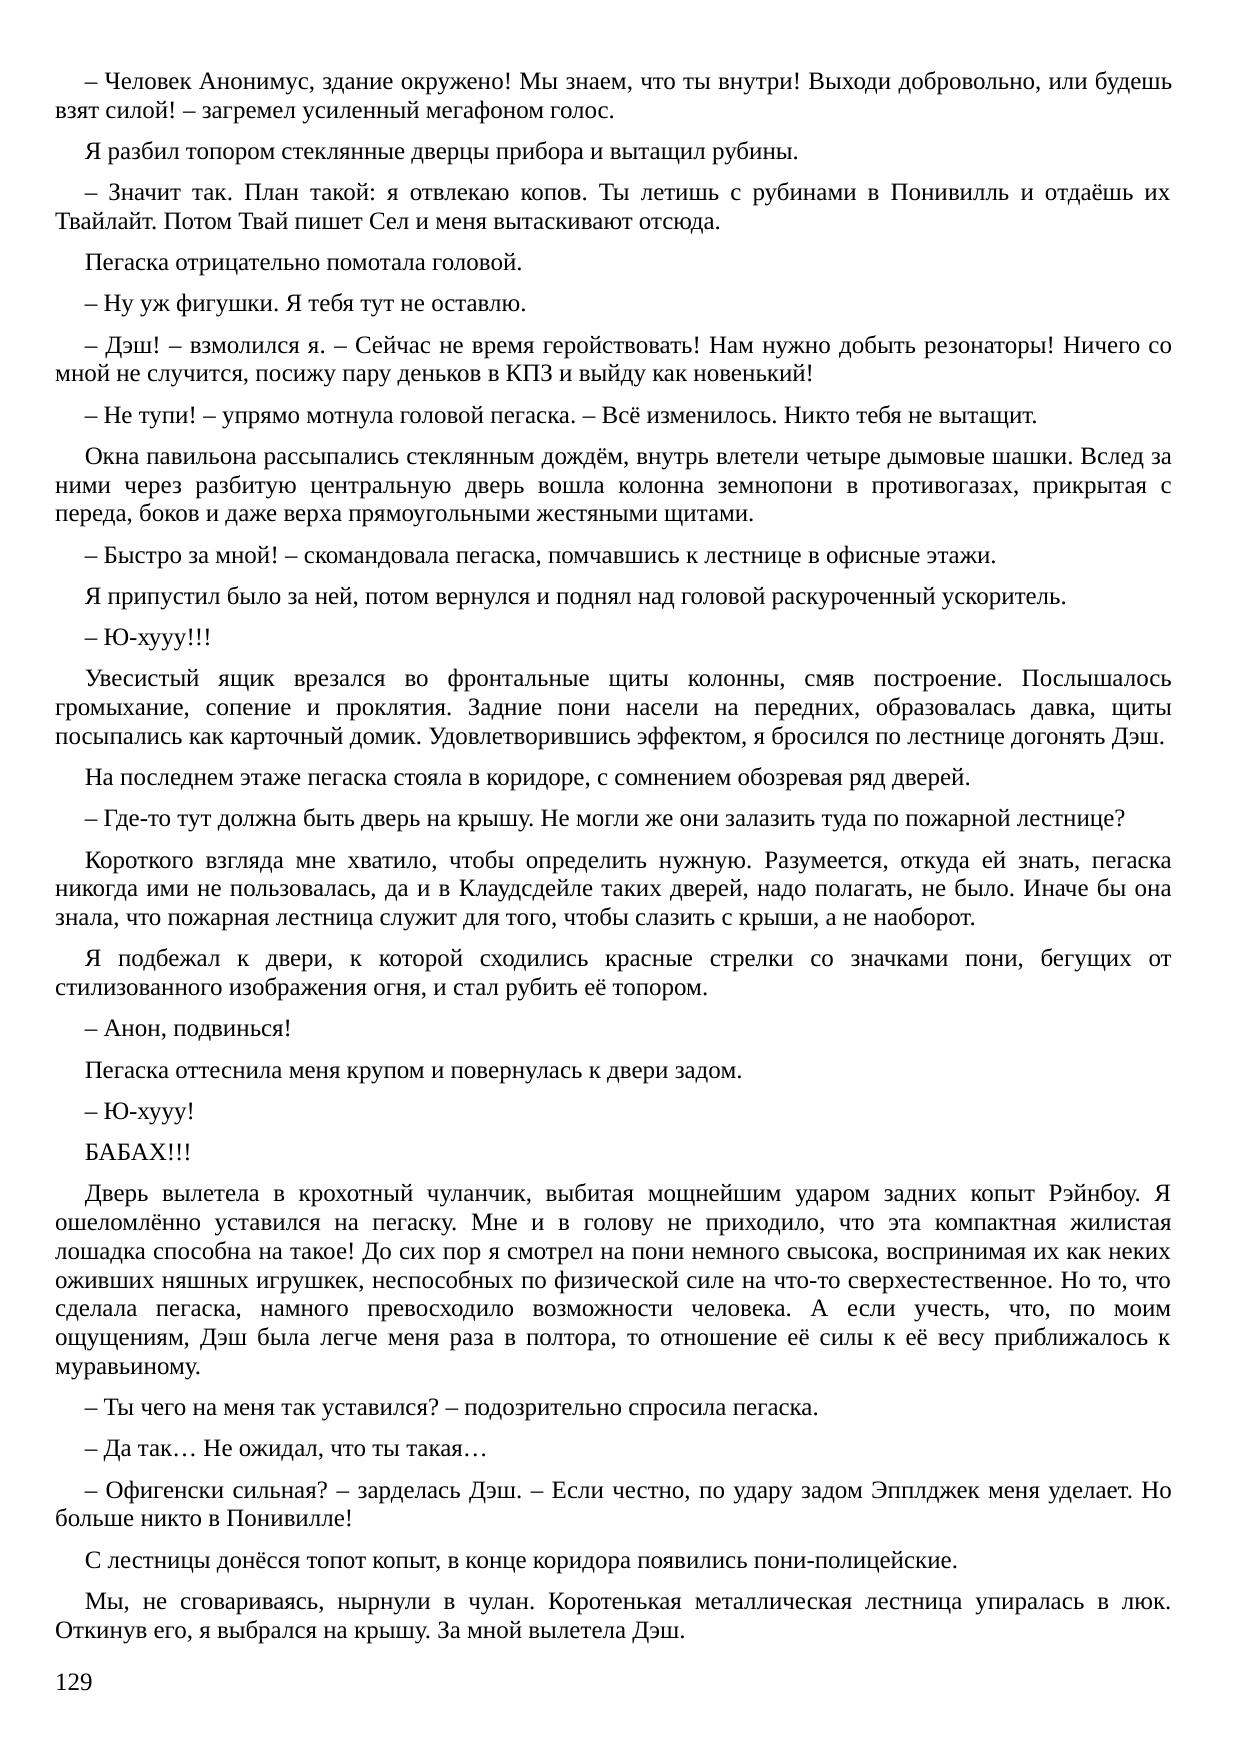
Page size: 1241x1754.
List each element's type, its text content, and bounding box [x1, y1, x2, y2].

text Я припустил было за ней, потом вернулся и поднял над головой раскуроченный ускоритель. [55, 581, 1173, 610]
text – Значит так. План такой: я отвлекаю копов. Ты летишь с рубинами в Понивилль и отдаёшь их Твайлайт. Потом Твай пишет Сел и меня вытаскивают отсюда. [55, 177, 1173, 235]
text – Где-то тут должна быть дверь на крышу. Не могли же они залазить туда по пожарной лестнице? [55, 803, 1173, 832]
text Окна павильона рассыпались стеклянным дождём, внутрь влетели четыре дымовые шашки. Вслед за ними через разбитую центральную дверь вошла колонна земнопони в противогазах, прикрытая с переда, боков и даже верха прямоугольными жестяными щитами. [55, 441, 1173, 527]
text Дверь вылетела в крохотный чуланчик, выбитая мощнейшим ударом задних копыт Рэйнбоу. Я ошеломлённо уставился на пегаску. Мне и в голову не приходило, что эта компактная жилистая лошадка способна на такое! До сих пор я смотрел на пони немного свысока, воспринимая их как неких оживших няшных игрушкек, неспособных по физической силе на что-то сверхестественное. Но то, что сделала пегаска, намного превосходило возможности человека. А если учесть, что, по моим ощущениям, Дэш была легче меня раза в полтора, то отношение её силы к её весу приближалось к муравьиному. [55, 1178, 1173, 1380]
text Увесистый ящик врезался во фронтальные щиты колонны, смяв построение. Послышалось громыхание, сопение и проклятия. Задние пони насели на передних, образовалась давка, щиты посыпались как карточный домик. Удовлетворившись эффектом, я бросился по лестнице догонять Дэш. [55, 663, 1173, 750]
text – Ты чего на меня так уставился? – подозрительно спросила пегаска. [55, 1392, 1173, 1421]
text – Анон, подвинься! [55, 1013, 1173, 1042]
text Пегаска оттеснила меня крупом и повернулась к двери задом. [55, 1055, 1173, 1083]
text Короткого взгляда мне хватило, чтобы определить нужную. Разумеется, откуда ей знать, пегаска никогда ими не пользовалась, да и в Клаудсдейле таких дверей, надо полагать, не было. Иначе бы она знала, что пожарная лестница служит для того, чтобы слазить с крыши, а не наоборот. [55, 845, 1173, 931]
text С лестницы донёсся топот копыт, в конце коридора появились пони-полицейские. [55, 1545, 1173, 1573]
text Пегаска отрицательно помотала головой. [55, 247, 1173, 276]
text На последнем этаже пегаска стояла в коридоре, с сомнением обозревая ряд дверей. [55, 762, 1173, 791]
text – Ну уж фигушки. Я тебя тут не оставлю. [55, 288, 1173, 317]
text – Дэш! – взмолился я. – Сейчас не время геройствовать! Нам нужно добыть резонаторы! Ничего со мной не случится, посижу пару деньков в КПЗ и выйду как новенький! [55, 330, 1173, 387]
text – Человек Анонимус, здание окружено! Мы знаем, что ты внутри! Выходи добровольно, или будешь взят силой! – загремел усиленный мегафоном голос. [55, 66, 1173, 123]
text БАБАХ!!! [55, 1137, 1173, 1166]
text – Офигенски сильная? – зарделась Дэш. – Если честно, по удару задом Эпплджек меня уделает. Но больше никто в Понивилле! [55, 1475, 1173, 1532]
text – Не тупи! – упрямо мотнула головой пегаска. – Всё изменилось. Никто тебя не вытащит. [55, 400, 1173, 428]
text Я подбежал к двери, к которой сходились красные стрелки со значками пони, бегущих от стилизованного изображения огня, и стал рубить её топором. [55, 943, 1173, 1001]
text Я разбил топором стеклянные дверцы прибора и вытащил рубины. [55, 136, 1173, 165]
text – Ю-хууу!!! [55, 622, 1173, 651]
text – Ю-хууу! [55, 1096, 1173, 1125]
text Мы, не сговариваясь, нырнули в чулан. Коротенькая металлическая лестница упиралась в люк. Откинув его, я выбрался на крышу. За мной вылетела Дэш. [55, 1586, 1173, 1643]
text – Да так… Не ожидал, что ты такая… [55, 1433, 1173, 1462]
text – Быстро за мной! – скомандовала пегаска, помчавшись к лестнице в офисные этажи. [55, 540, 1173, 568]
